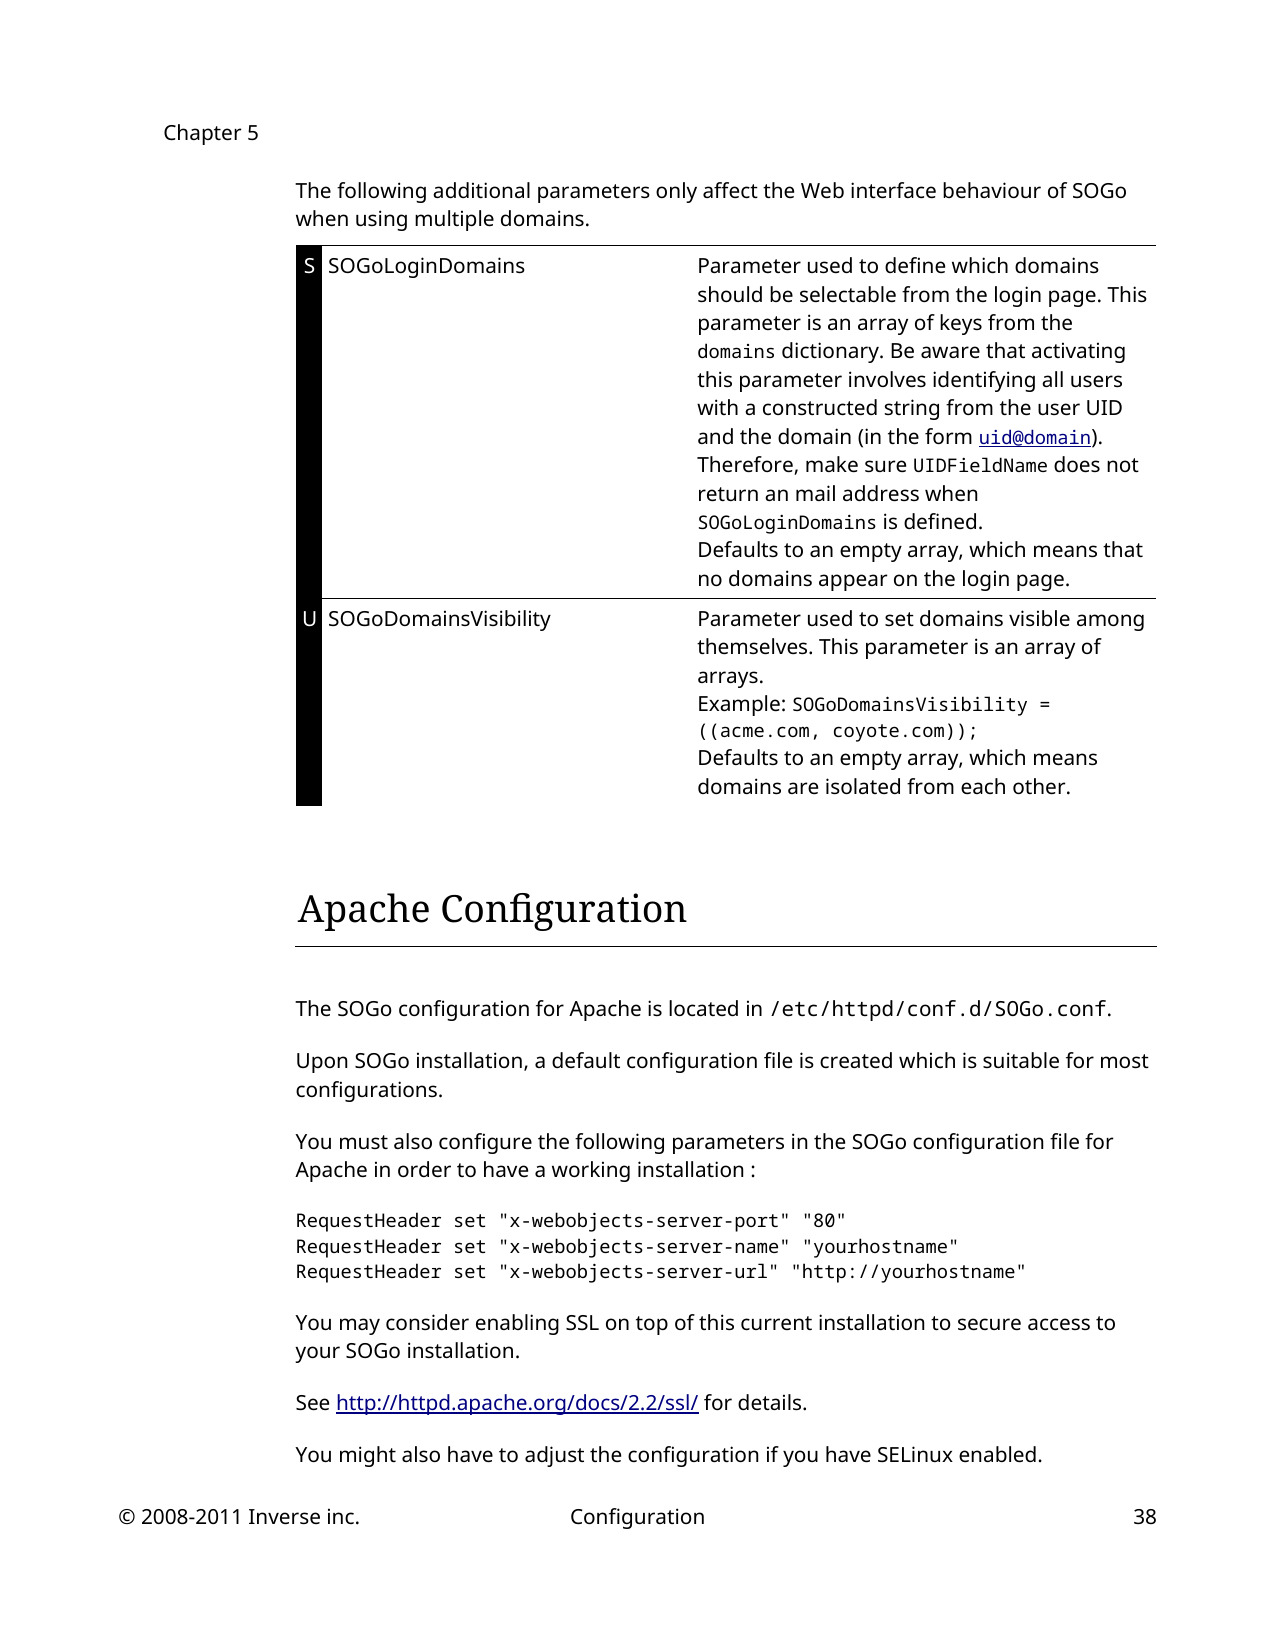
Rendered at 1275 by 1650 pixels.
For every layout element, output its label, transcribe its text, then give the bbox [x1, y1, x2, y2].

subtitle Apache Configuration [295, 883, 1157, 946]
text The following additional parameters only affect the Web interface behaviour of SOGo when using multiple domains. [295, 176, 1157, 233]
text Upon SOGo installation, a default configuration file is created which is suitable for most configurations. [295, 1047, 1157, 1103]
table_header SOGoLoginDomains [322, 246, 691, 598]
text You may consider enabling SSL on top of this current installation to secure access to your SOGo installation. [295, 1308, 1157, 1365]
text You must also configure the following parameters in the SOGo configuration file for Apache in order to have a working installation : [295, 1127, 1157, 1184]
table_cell SOGoDomainsVisibility [322, 599, 691, 806]
text The SOGo configuration for Apache is located in /etc/httpd/conf.d/SOGo.conf. [295, 994, 1157, 1023]
text You might also have to adjust the configuration if you have SELinux enabled. [295, 1440, 1157, 1469]
table_cell Parameter used to set domains visible among themselves. This parameter is an array of arrays. Example: SOGoDomainsVisibility = ((acme.com, coyote.com)); Defaults to an empty array, which means domains are isolated from each other. [691, 599, 1156, 806]
table_header Parameter used to define which domains should be selectable from the login page. This parameter is an array of keys from the domains dictionary. Be aware that activating this parameter involves identifying all users with a constructed string from the user UID and the domain (in the form uid@domain). Therefore, make sure UIDFieldName does not return an mail address when SOGoLoginDomains is defined. Defaults to an empty array, which means that no domains appear on the login page. [691, 246, 1156, 598]
table_header S [296, 246, 322, 598]
text RequestHeader set "x-webobjects-server-port" "80" RequestHeader set "x-webobjects-server-name" "yourhostname" RequestHeader set "x-webobjects-server-url" "http://yourhostname" [295, 1208, 1157, 1284]
table_cell U [296, 599, 322, 806]
text See http://httpd.apache.org/docs/2.2/ssl/ for details. [295, 1388, 1157, 1417]
